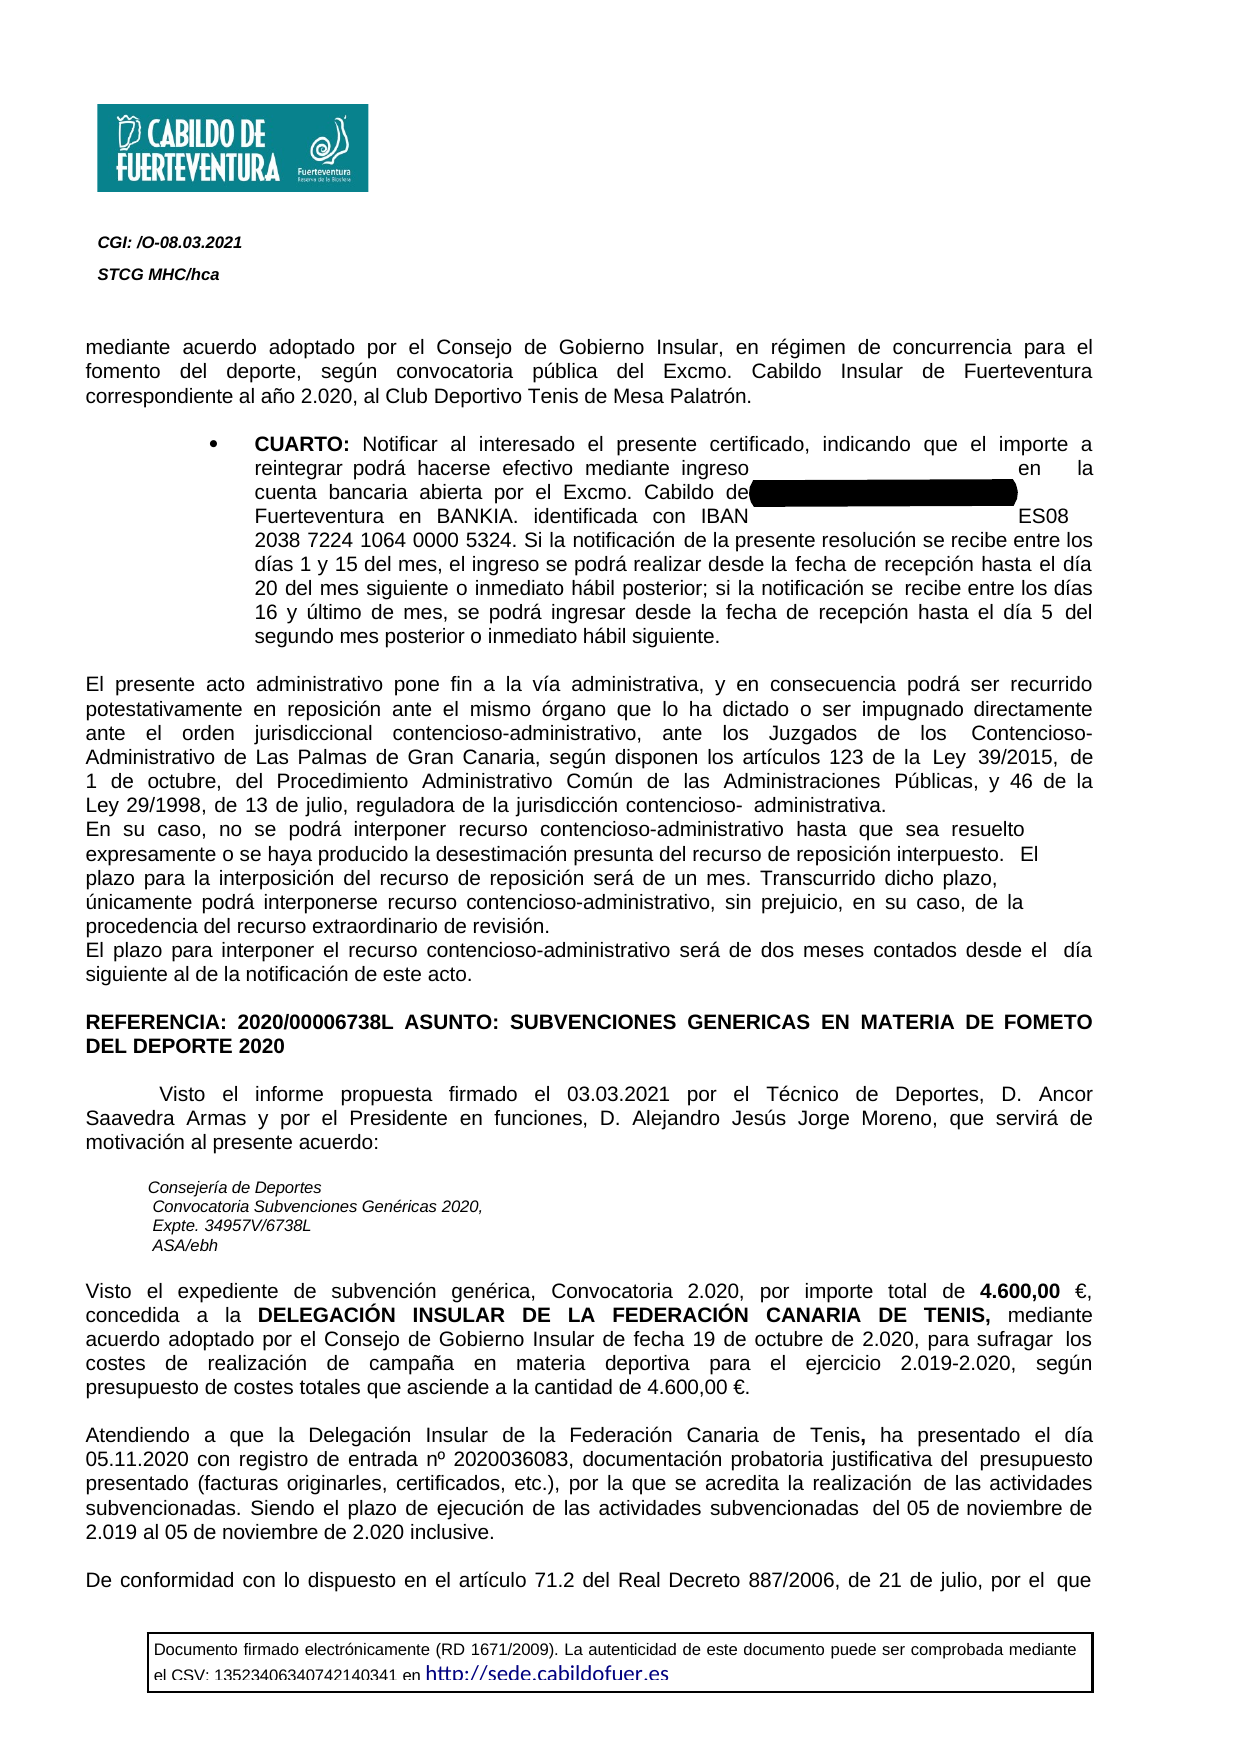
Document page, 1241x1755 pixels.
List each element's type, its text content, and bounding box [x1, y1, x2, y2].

text El plazo para interponer el recurso contencioso-administrativo será de dos meses contados desde el día siguiente al de la notificación de este acto. [85, 938, 1093, 986]
text Visto el informe propuesta firmado el 03.03.2021 por el Técnico de Deportes, D. Ancor Saavedra Armas y por el Presidente en funciones, D. Alejandro Jesús Jorge Moreno, que servirá de motivación al presente acuerdo: [85, 1082, 1093, 1154]
text Convocatoria Subvenciones Genéricas 2020, Expte. 34957V/6738L [152, 1197, 493, 1235]
text mediante acuerdo adoptado por el Consejo de Gobierno Insular, en régimen de concurrencia para el fomento del deporte, según convocatoria pública del Excmo. Cabildo Insular de Fuerteventura correspondiente al año 2.020, al Club Deportivo Tenis de Mesa Palatrón. [85, 335, 1093, 407]
text Visto el expediente de subvención genérica, Convocatoria 2.020, por importe total de 4.600,00 €, concedida a la DELEGACIÓN INSULAR DE LA FEDERACIÓN CANARIA DE TENIS, mediante acuerdo adoptado por el Consejo de Gobierno Insular de fecha 19 de octubre de 2.020, para sufragar los costes de realización de campaña en materia deportiva para el ejercicio 2.019-2.020, según presupuesto de costes totales que asciende a la cantidad de 4.600,00 €. [85, 1278, 1093, 1399]
list CUARTO: Notificar al interesado el presente certificado, indicando que el importe a reintegrar podrá hacerse efectivo mediante ingreso en la cuenta bancaria abierta por el Excmo. Cabildo de Fuerteventura en BANKIA. identificada con IBAN ES08 2038 7224 1064 0000 5324. Si la notificación de la presente resolución se recibe entre los días 1 y 15 del mes, el ingreso se podrá realizar desde la fecha de recepción hasta el día 20 del mes siguiente o inmediato hábil posterior; si la notificación se recibe entre los días 16 y último de mes, se podrá ingresar desde la fecha de recepción hasta el día 5 del segundo mes posterior o inmediato hábil siguiente. [210, 431, 1093, 648]
text En su caso, no se podrá interponer recurso contencioso-administrativo hasta que sea resuelto expresamente o se haya producido la desestimación presunta del recurso de reposición interpuesto. El plazo para la interposición del recurso de reposición será de un mes. Transcurrido dicho plazo, únicamente podrá interponerse recurso contencioso-administrativo, sin prejuicio, en su caso, de la procedencia del recurso extraordinario de revisión. [85, 817, 1088, 938]
subtitle REFERENCIA: 2020/00006738L ASUNTO: SUBVENCIONES GENERICAS EN MATERIA DE FOMETO DEL DEPORTE 2020 [85, 1010, 1093, 1058]
text Consejería de Deportes [148, 1178, 1107, 1197]
text Atendiendo a que la Delegación Insular de la Federación Canaria de Tenis, ha presentado el día 05.11.2020 con registro de entrada nº 2020036083, documentación probatoria justificativa del presupuesto presentado (facturas originarles, certificados, etc.), por la que se acredita la realización de las actividades subvencionadas. Siendo el plazo de ejecución de las actividades subvencionadas del 05 de noviembre de 2.019 al 05 de noviembre de 2.020 inclusive. [85, 1423, 1093, 1543]
text ASA/ebh [152, 1235, 1107, 1254]
text De conformidad con lo dispuesto en el artículo 71.2 del Real Decreto 887/2006, de 21 de julio, por el que [85, 1567, 1093, 1592]
text El presente acto administrativo pone fin a la vía administrativa, y en consecuencia podrá ser recurrido potestativamente en reposición ante el mismo órgano que lo ha dictado o ser impugnado directamente ante el orden jurisdiccional contencioso-administrativo, ante los Juzgados de los Contencioso-Administrativo de Las Palmas de Gran Canaria, según disponen los artículos 123 de la Ley 39/2015, de 1 de octubre, del Procedimiento Administrativo Común de las Administraciones Públicas, y 46 de la Ley 29/1998, de 13 de julio, reguladora de la jurisdicción contencioso- administrativa. [85, 672, 1093, 817]
